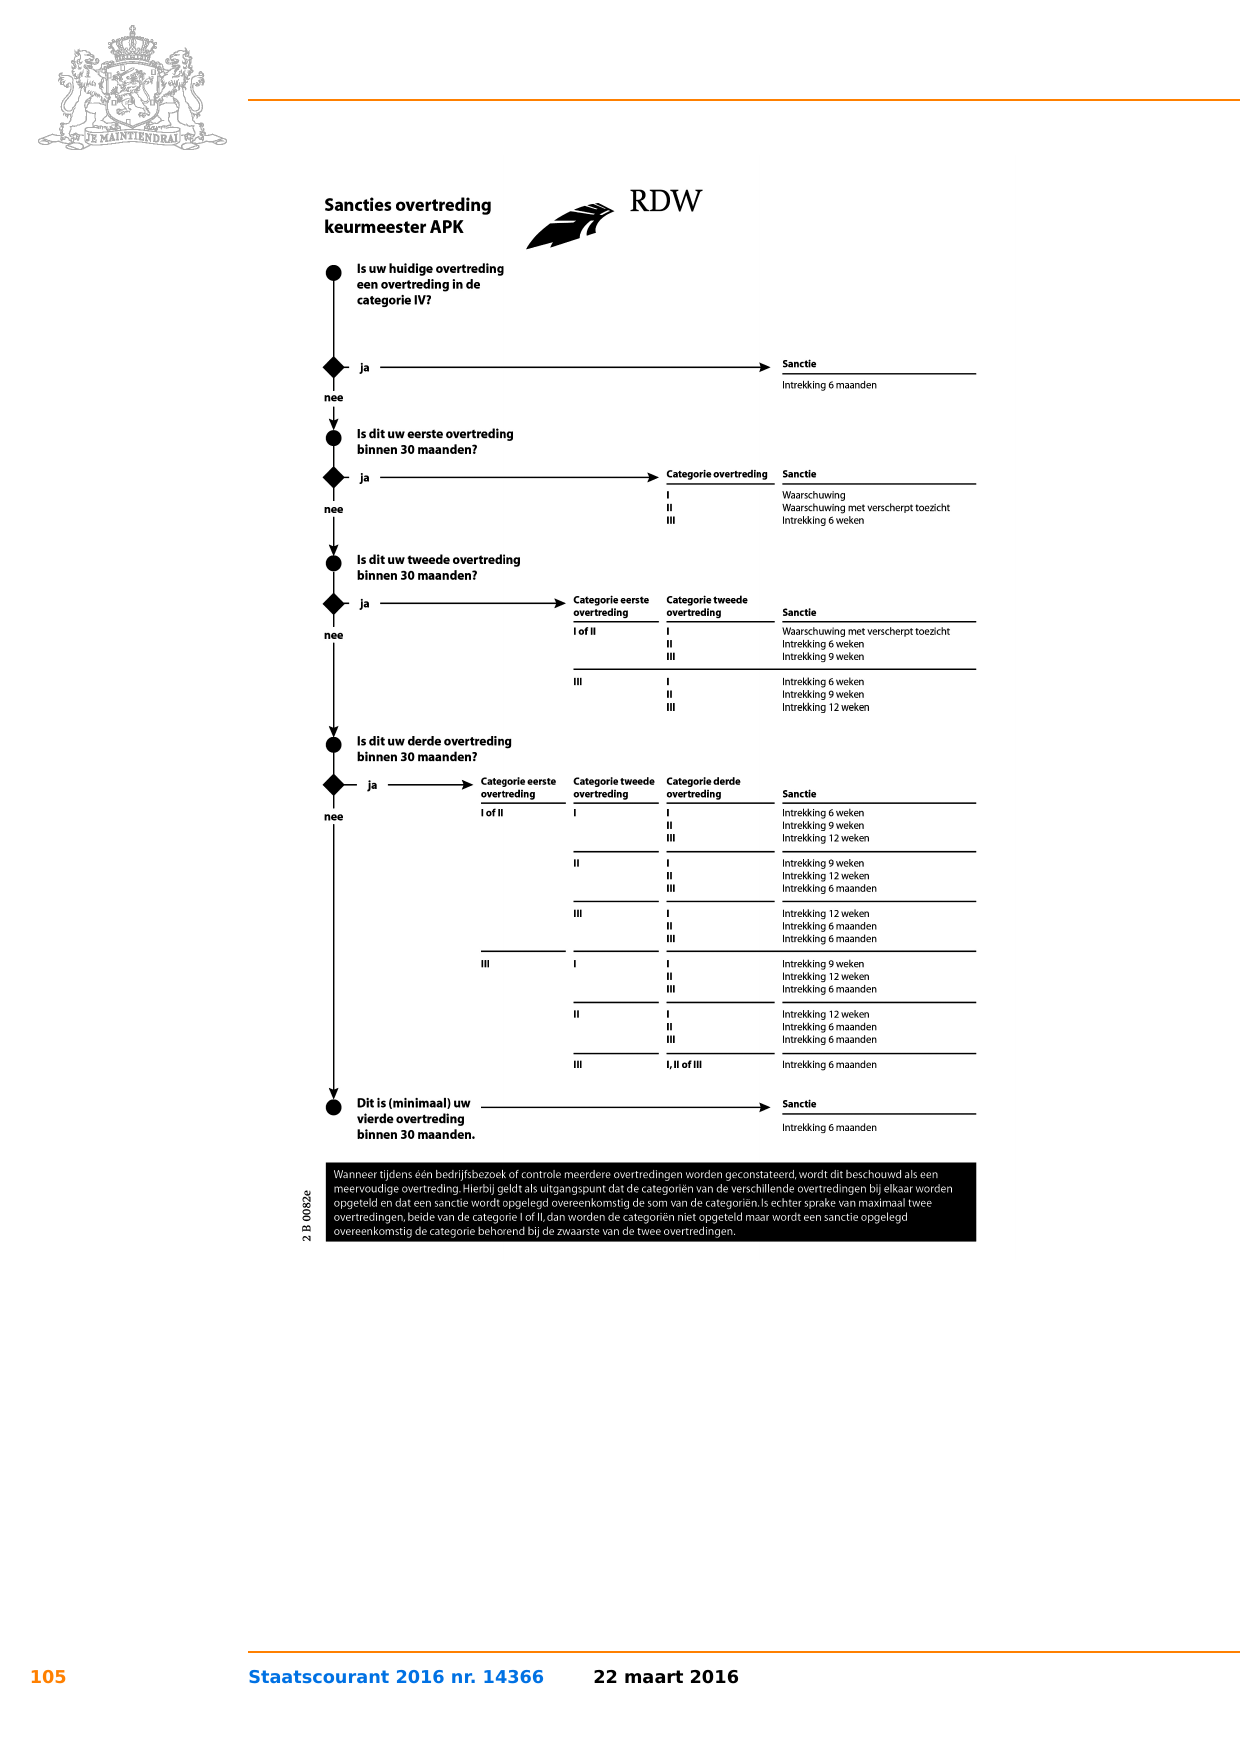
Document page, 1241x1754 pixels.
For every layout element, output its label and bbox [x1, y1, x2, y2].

picture [38, 25, 227, 150]
picture [248, 155, 1016, 1260]
